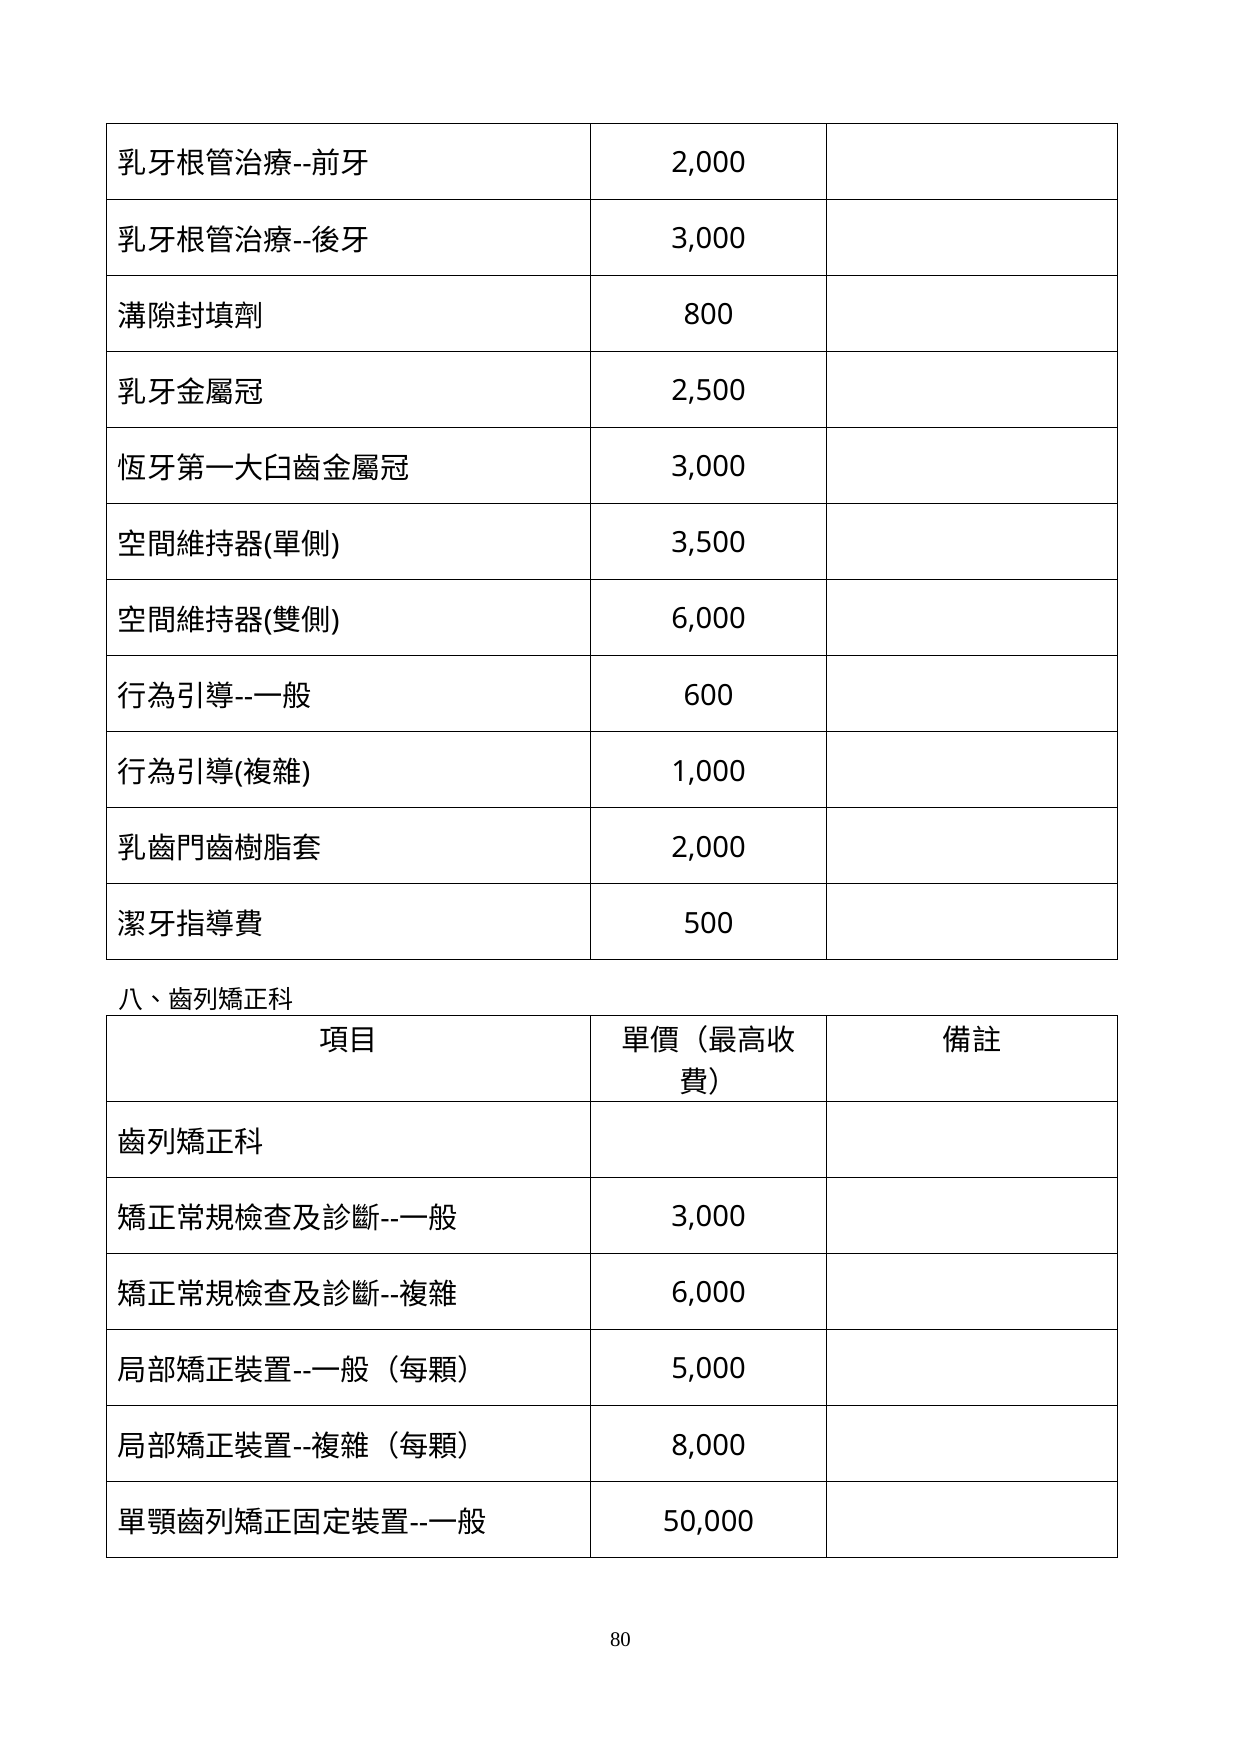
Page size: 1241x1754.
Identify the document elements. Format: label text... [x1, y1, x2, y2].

table_cell 行為引導--一般 [107, 656, 590, 731]
table_cell [827, 1254, 1117, 1329]
table_cell 恆牙第一大臼齒金屬冠 [107, 428, 590, 503]
table_cell 800 [591, 276, 826, 351]
table_cell [827, 276, 1117, 351]
table_cell 齒列矯正科 [107, 1102, 590, 1177]
table_cell 3,000 [591, 200, 826, 275]
table_cell 3,000 [591, 428, 826, 503]
table_cell 2,000 [591, 124, 826, 199]
table_cell 矯正常規檢查及診斷--複雜 [107, 1254, 590, 1329]
table_cell [827, 656, 1117, 731]
table_cell 空間維持器(單側) [107, 504, 590, 579]
table_cell 乳牙根管治療--後牙 [107, 200, 590, 275]
table_cell [827, 1178, 1117, 1253]
table_cell 乳牙金屬冠 [107, 352, 590, 427]
table_cell [827, 884, 1117, 959]
table_cell [827, 428, 1117, 503]
table_cell 空間維持器(雙側) [107, 580, 590, 655]
table_cell 6,000 [591, 580, 826, 655]
table_cell 5,000 [591, 1330, 826, 1405]
table_cell [827, 580, 1117, 655]
table_cell [827, 124, 1117, 199]
table_cell [827, 732, 1117, 807]
table_cell 潔牙指導費 [107, 884, 590, 959]
table_cell 局部矯正裝置--一般（每顆） [107, 1330, 590, 1405]
table_cell 溝隙封填劑 [107, 276, 590, 351]
table_cell 2,500 [591, 352, 826, 427]
table_cell 3,000 [591, 1178, 826, 1253]
table_cell 乳牙根管治療--前牙 [107, 124, 590, 199]
table_cell [827, 352, 1117, 427]
table_cell 3,500 [591, 504, 826, 579]
table_cell [827, 1482, 1117, 1557]
table_cell [591, 1102, 826, 1177]
table_header 單價（最高收費） [591, 1016, 826, 1101]
table_cell 50,000 [591, 1482, 826, 1557]
table_cell 局部矯正裝置--複雜（每顆） [107, 1406, 590, 1481]
table_cell 2,000 [591, 808, 826, 883]
table_cell [827, 808, 1117, 883]
table_cell 行為引導(複雜) [107, 732, 590, 807]
table_cell 600 [591, 656, 826, 731]
table_cell 6,000 [591, 1254, 826, 1329]
table_cell 乳齒門齒樹脂套 [107, 808, 590, 883]
table_cell 1,000 [591, 732, 826, 807]
table_header 項目 [107, 1016, 590, 1101]
table_header 備註 [827, 1016, 1117, 1101]
table_cell 單顎齒列矯正固定裝置--一般 [107, 1482, 590, 1557]
table_cell [827, 200, 1117, 275]
table_cell 矯正常規檢查及診斷--一般 [107, 1178, 590, 1253]
table_cell [827, 1330, 1117, 1405]
text 八、齒列矯正科 [118, 979, 1122, 1015]
table_cell [827, 1102, 1117, 1177]
table_cell [827, 1406, 1117, 1481]
table_cell 500 [591, 884, 826, 959]
table_cell 8,000 [591, 1406, 826, 1481]
table_cell [827, 504, 1117, 579]
